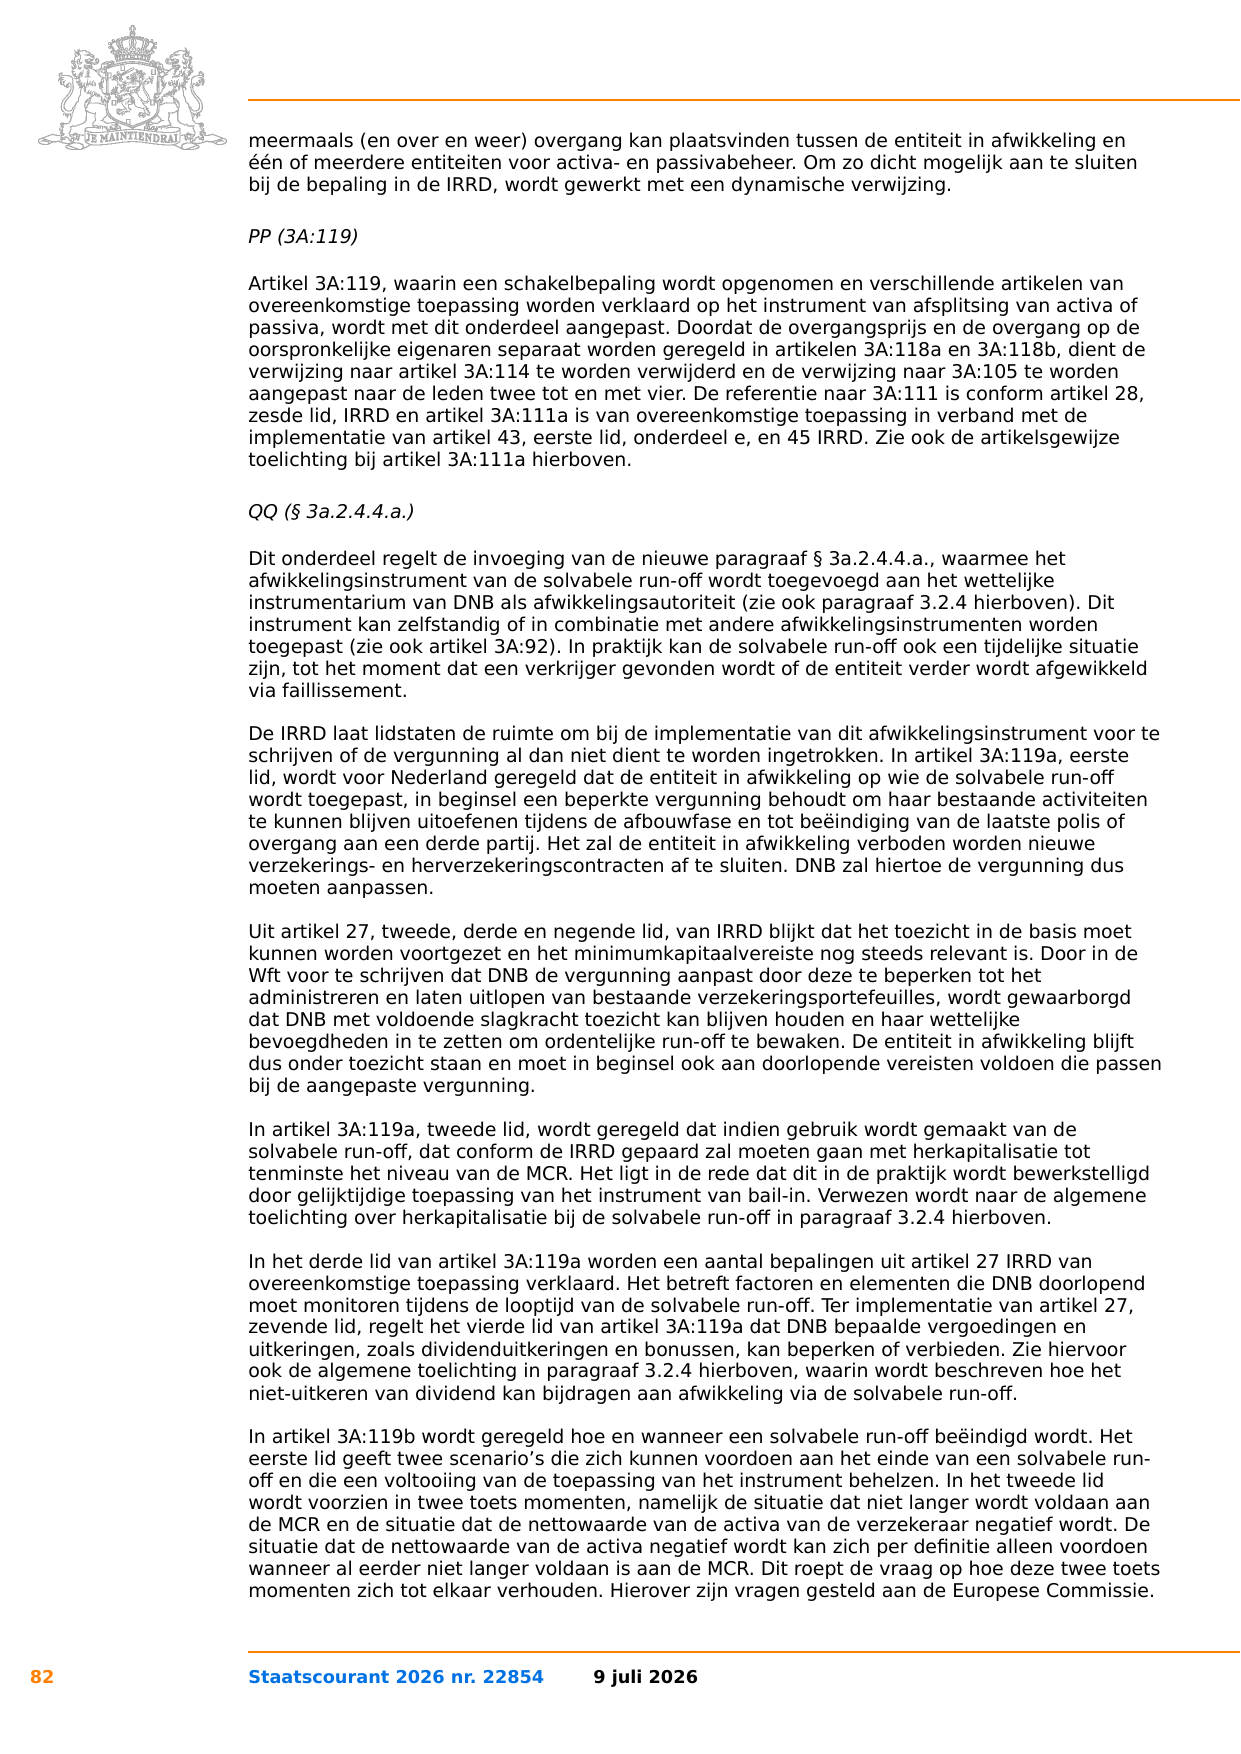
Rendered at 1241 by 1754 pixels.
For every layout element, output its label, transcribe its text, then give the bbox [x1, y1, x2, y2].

text Uit artikel 27, tweede, derde en negende lid, van IRRD blijkt dat het toezicht in de basis moet kunnen worden voortgezet en het minimumkapitaalvereiste nog steeds relevant is. Door in de Wft voor te schrijven dat DNB de vergunning aanpast door deze te beperken tot het administreren en laten uitlopen van bestaande verzekeringsportefeuilles, wordt gewaarborgd dat DNB met voldoende slagkracht toezicht kan blijven houden en haar wettelijke bevoegdheden in te zetten om ordentelijke run-off te bewaken. De entiteit in afwikkeling blijft dus onder toezicht staan en moet in beginsel ook aan doorlopende vereisten voldoen die passen bij de aangepaste vergunning. [248, 921, 1163, 1097]
text In artikel 3A:119b wordt geregeld hoe en wanneer een solvabele run-off beëindigd wordt. Het eerste lid geeft twee scenario’s die zich kunnen voordoen aan het einde van een solvabele run-off en die een voltooiing van de toepassing van het instrument behelzen. In het tweede lid wordt voorzien in twee toets momenten, namelijk de situatie dat niet langer wordt voldaan aan de MCR en de situatie dat de nettowaarde van de activa van de verzekeraar negatief wordt. De situatie dat de nettowaarde van de activa negatief wordt kan zich per definitie alleen voordoen wanneer al eerder niet langer voldaan is aan de MCR. Dit roept de vraag op hoe deze twee toets momenten zich tot elkaar verhouden. Hierover zijn vragen gesteld aan de Europese Commissie. [248, 1426, 1163, 1602]
text In het derde lid van artikel 3A:119a worden een aantal bepalingen uit artikel 27 IRRD van overeenkomstige toepassing verklaard. Het betreft factoren en elementen die DNB doorlopend moet monitoren tijdens de looptijd van de solvabele run-off. Ter implementatie van artikel 27, zevende lid, regelt het vierde lid van artikel 3A:119a dat DNB bepaalde vergoedingen en uitkeringen, zoals dividenduitkeringen en bonussen, kan beperken of verbieden. Zie hiervoor ook de algemene toelichting in paragraaf 3.2.4 hierboven, waarin wordt beschreven hoe het niet-uitkeren van dividend kan bijdragen aan afwikkeling via de solvabele run-off. [248, 1251, 1163, 1404]
text Dit onderdeel regelt de invoeging van de nieuwe paragraaf § 3a.2.4.4.a., waarmee het afwikkelingsinstrument van de solvabele run-off wordt toegevoegd aan het wettelijke instrumentarium van DNB als afwikkelingsautoriteit (zie ook paragraaf 3.2.4 hierboven). Dit instrument kan zelfstandig of in combinatie met andere afwikkelingsinstrumenten worden toegepast (zie ook artikel 3A:92). In praktijk kan de solvabele run-off ook een tijdelijke situatie zijn, tot het moment dat een verkrijger gevonden wordt of de entiteit verder wordt afgewikkeld via faillissement. [248, 548, 1163, 701]
subtitle QQ (§ 3a.2.4.4.a.) [248, 501, 1163, 523]
text Artikel 3A:119, waarin een schakelbepaling wordt opgenomen en verschillende artikelen van overeenkomstige toepassing worden verklaard op het instrument van afsplitsing van activa of passiva, wordt met dit onderdeel aangepast. Doordat de overgangsprijs en de overgang op de oorspronkelijke eigenaren separaat worden geregeld in artikelen 3A:118a en 3A:118b, dient de verwijzing naar artikel 3A:114 te worden verwijderd en de verwijzing naar 3A:105 te worden aangepast naar de leden twee tot en met vier. De referentie naar 3A:111 is conform artikel 28, zesde lid, IRRD en artikel 3A:111a is van overeenkomstige toepassing in verband met de implementatie van artikel 43, eerste lid, onderdeel e, en 45 IRRD. Zie ook de artikelsgewijze toelichting bij artikel 3A:111a hierboven. [248, 273, 1163, 471]
text De IRRD laat lidstaten de ruimte om bij de implementatie van dit afwikkelingsinstrument voor te schrijven of de vergunning al dan niet dient te worden ingetrokken. In artikel 3A:119a, eerste lid, wordt voor Nederland geregeld dat de entiteit in afwikkeling op wie de solvabele run-off wordt toegepast, in beginsel een beperkte vergunning behoudt om haar bestaande activiteiten te kunnen blijven uitoefenen tijdens de afbouwfase en tot beëindiging van de laatste polis of overgang aan een derde partij. Het zal de entiteit in afwikkeling verboden worden nieuwe verzekerings- en herverzekeringscontracten af te sluiten. DNB zal hiertoe de vergunning dus moeten aanpassen. [248, 723, 1163, 899]
text meermaals (en over en weer) overgang kan plaatsvinden tussen de entiteit in afwikkeling en één of meerdere entiteiten voor activa- en passivabeheer. Om zo dicht mogelijk aan te sluiten bij de bepaling in de IRRD, wordt gewerkt met een dynamische verwijzing. [248, 130, 1163, 196]
text In artikel 3A:119a, tweede lid, wordt geregeld dat indien gebruik wordt gemaakt van de solvabele run-off, dat conform de IRRD gepaard zal moeten gaan met herkapitalisatie tot tenminste het niveau van de MCR. Het ligt in de rede dat dit in de praktijk wordt bewerkstelligd door gelijktijdige toepassing van het instrument van bail-in. Verwezen wordt naar de algemene toelichting over herkapitalisatie bij de solvabele run-off in paragraaf 3.2.4 hierboven. [248, 1119, 1163, 1229]
picture [38, 25, 227, 150]
subtitle PP (3A:119) [248, 226, 1163, 248]
